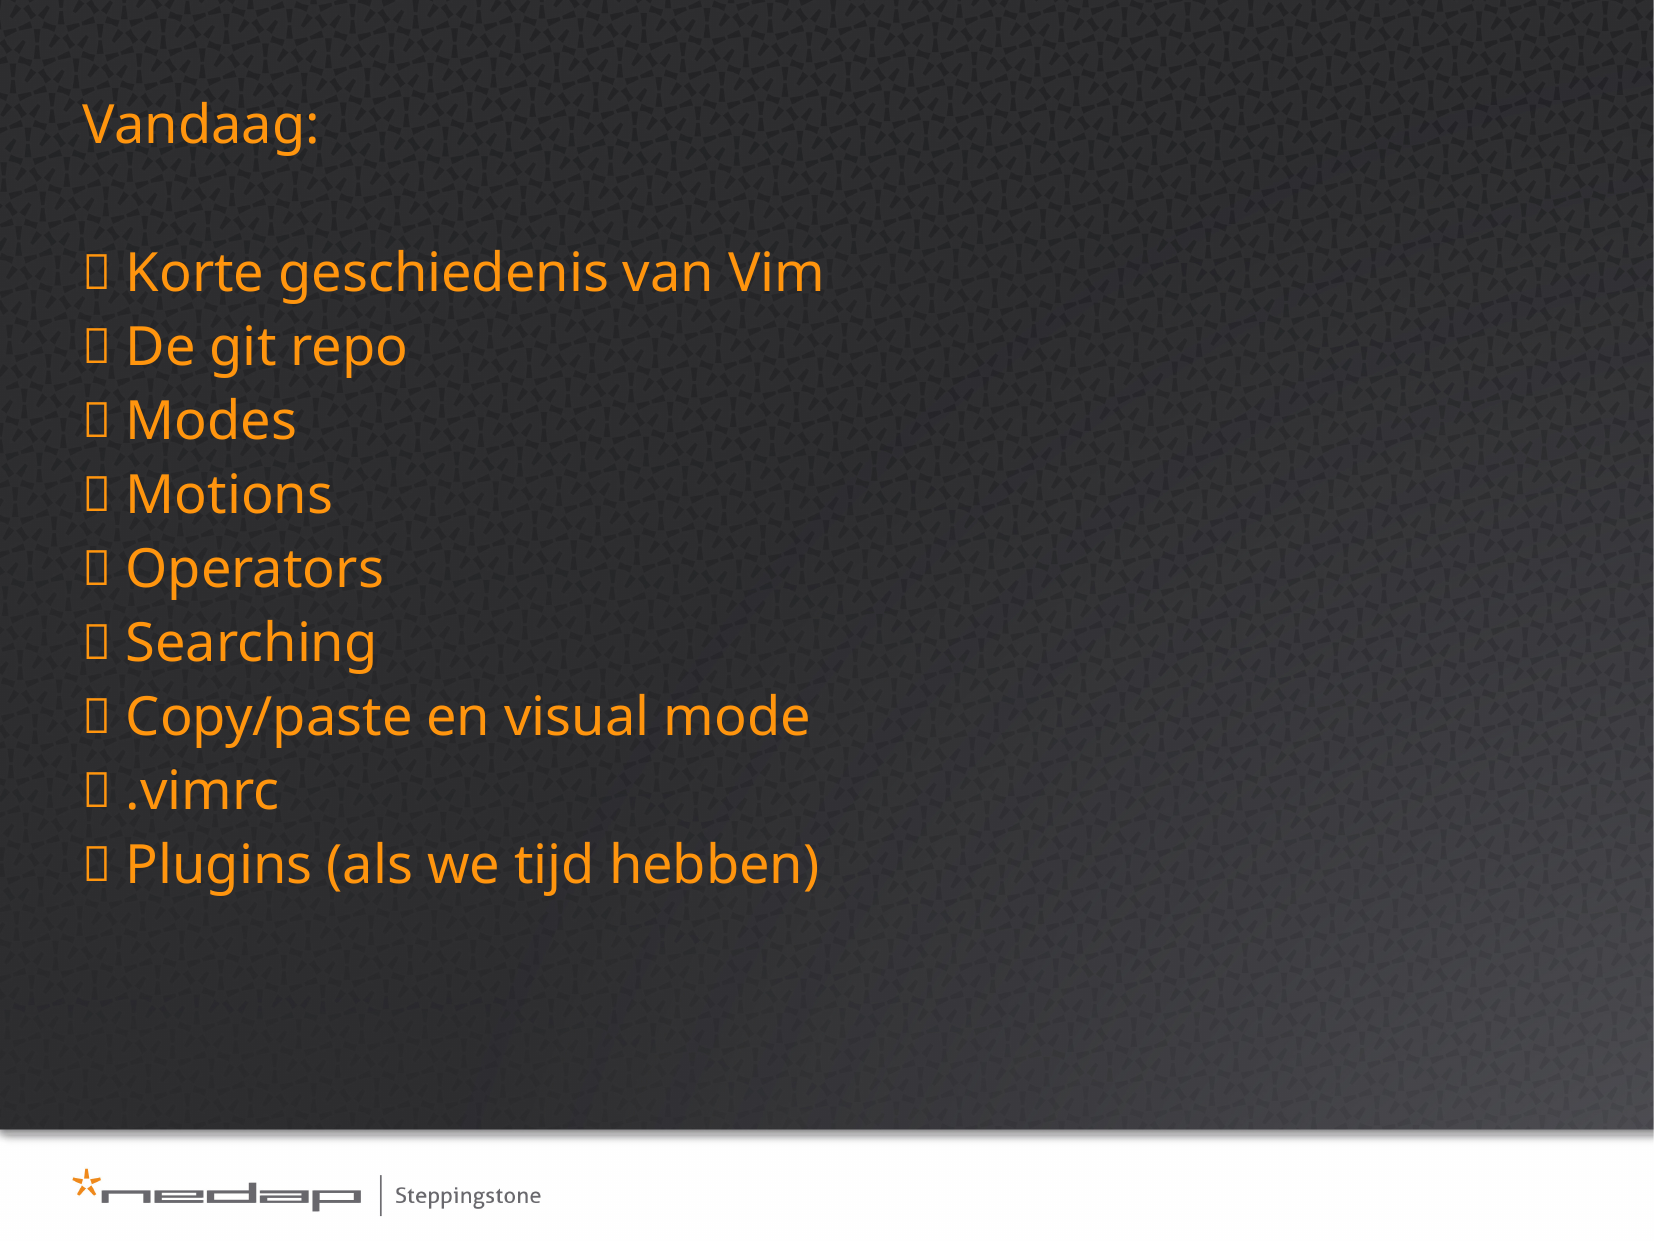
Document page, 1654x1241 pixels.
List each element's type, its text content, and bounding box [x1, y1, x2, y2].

picture [0, 0, 1654, 1241]
text_box Vandaag: Korte geschiedenis van Vim De git repo Modes Motions Operators Searching Copy/paste en visual mode .vimrc Plugins (als we tijd hebben) [82, 49, 1571, 1010]
